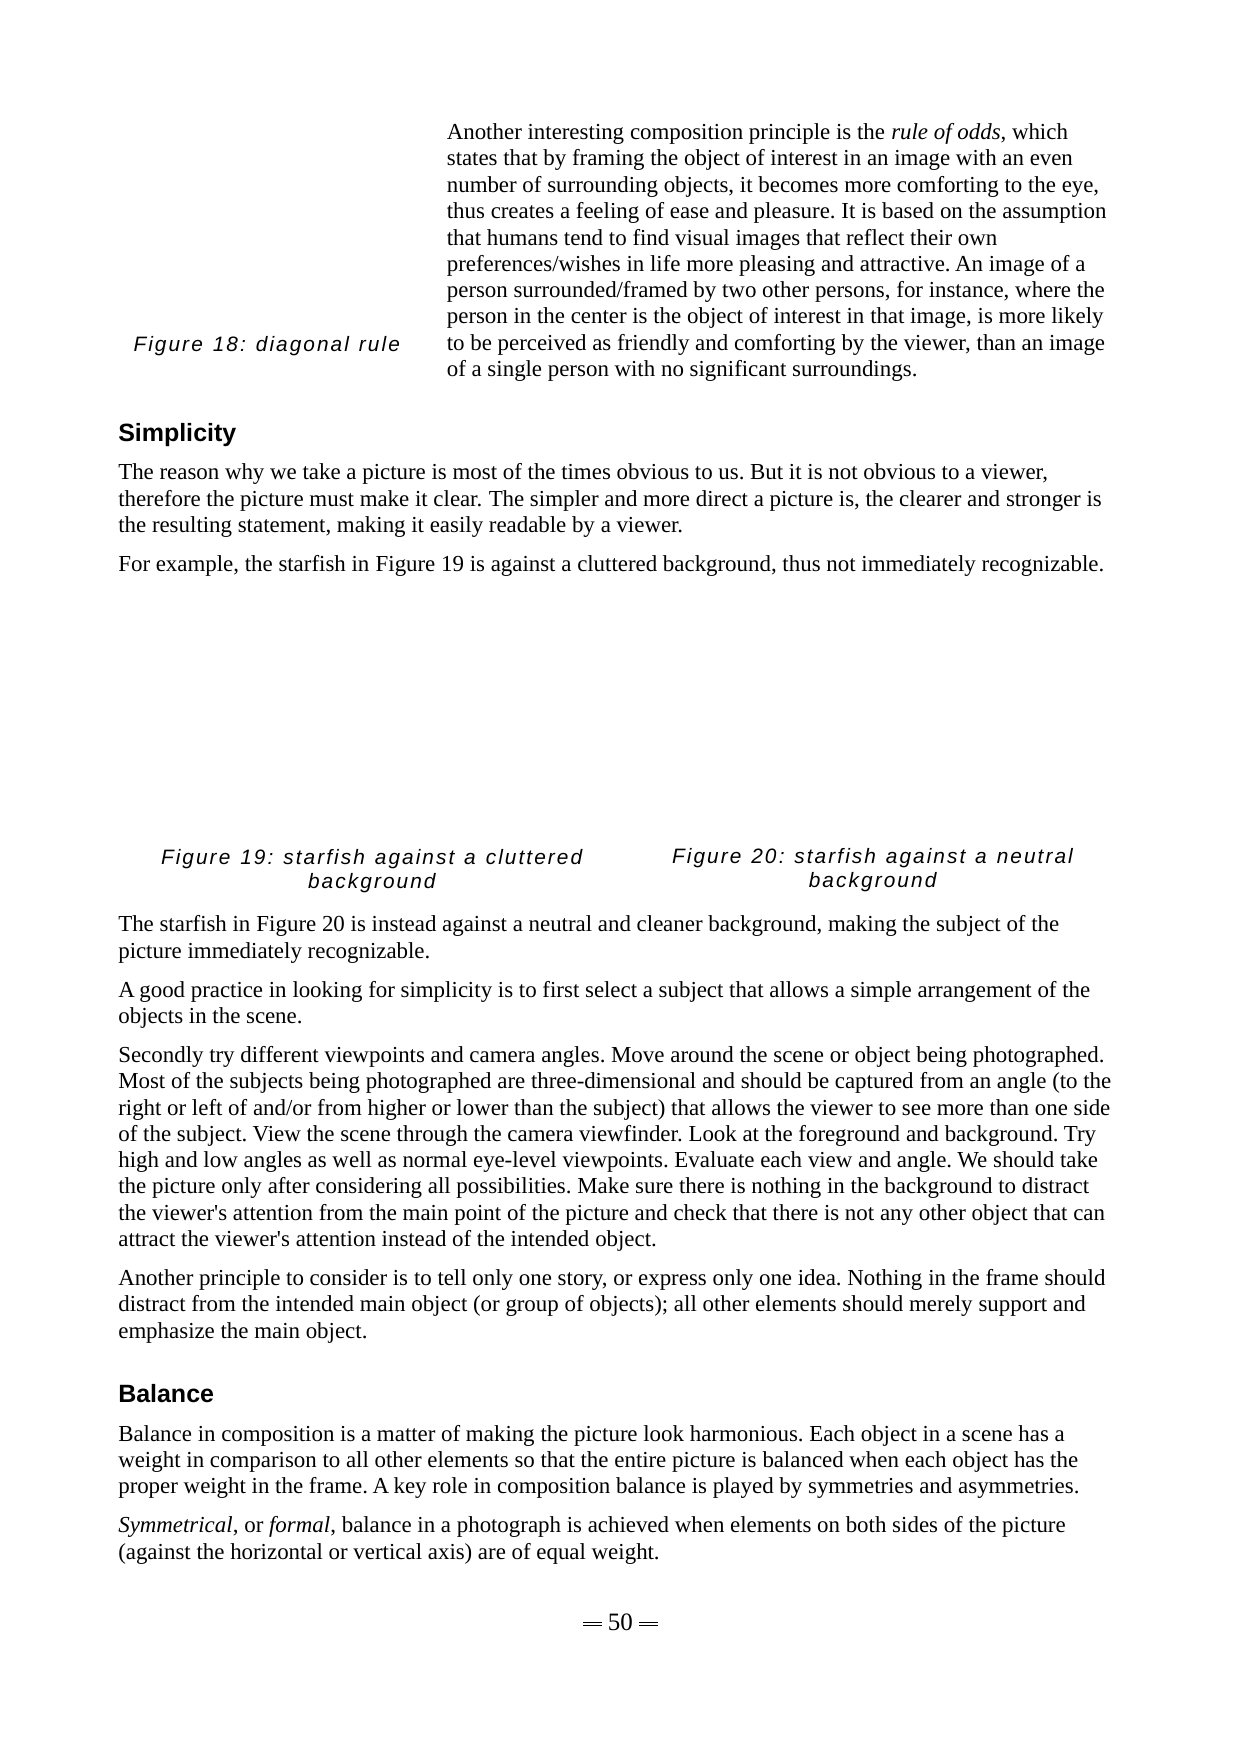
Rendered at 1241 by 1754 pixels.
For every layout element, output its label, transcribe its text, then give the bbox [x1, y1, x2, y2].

text Balance in composition is a matter of making the picture look harmonious. Each object in a scene has a weight in comparison to all other elements so that the entire picture is balanced when each object has the proper weight in the frame. A key role in composition balance is played by symmetries and asymmetries. [118, 1420, 1122, 1499]
text Symmetrical, or formal, balance in a photograph is achieved when elements on both sides of the picture (against the horizontal or vertical axis) are of equal weight. [118, 1511, 1122, 1564]
text For example, the starfish in Figure 19 is against a cluttered background, thus not immediately recognizable. The starfish in Figure 20 is instead against a neutral and cleaner background, making the subject of the picture immediately recognizable. [118, 550, 1122, 963]
subtitle Simplicity [118, 418, 1122, 447]
subtitle Balance [118, 1379, 1122, 1408]
text The reason why we take a picture is most of the times obvious to us. But it is not obvious to a viewer, therefore the picture must make it clear. The simpler and more direct a picture is, the clearer and stronger is the resulting statement, making it easily readable by a viewer. [118, 458, 1122, 537]
text Another principle to consider is to tell only one story, or express only one idea. Nothing in the frame should distract from the intended main object (or group of objects); all other elements should merely support and emphasize the main object. [118, 1264, 1122, 1343]
text Another interesting composition principle is the rule of odds, which states that by framing the object of interest in an image with an even number of surrounding objects, it becomes more comforting to the eye, thus creates a feeling of ease and pleasure. It is based on the assumption that humans tend to find visual images that reflect their own preferences/wishes in life more pleasing and attractive. An image of a person surrounded/framed by two other persons, for instance, where the person in the center is the object of interest in that image, is more likely to be perceived as friendly and comforting by the viewer, than an image of a single person with no significant surroundings. [118, 118, 1122, 382]
text Figure 19: starfish against a cluttered background [119, 613, 626, 893]
text Secondly try different viewpoints and camera angles. Move around the scene or object being photographed. Most of the subjects being photographed are three-dimensional and should be captured from an angle (to the right or left of and/or from higher or lower than the subject) that allows the viewer to see more than one side of the subject. View the scene through the camera viewfinder. Look at the foreground and background. Try high and low angles as well as normal eye-level viewpoints. Evaluate each view and angle. We should take the picture only after considering all possibilities. Make sure there is nothing in the background to distract the viewer's attention from the main point of the picture and check that there is not any other object that can attract the viewer's attention instead of the intended object. [118, 1041, 1122, 1252]
text Figure 18: diagonal rule [118, 148, 417, 356]
text A good practice in looking for simplicity is to first select a subject that allows a simple arrangement of the objects in the scene. [118, 976, 1122, 1028]
text Figure 20: starfish against a neutral background [626, 614, 1121, 892]
